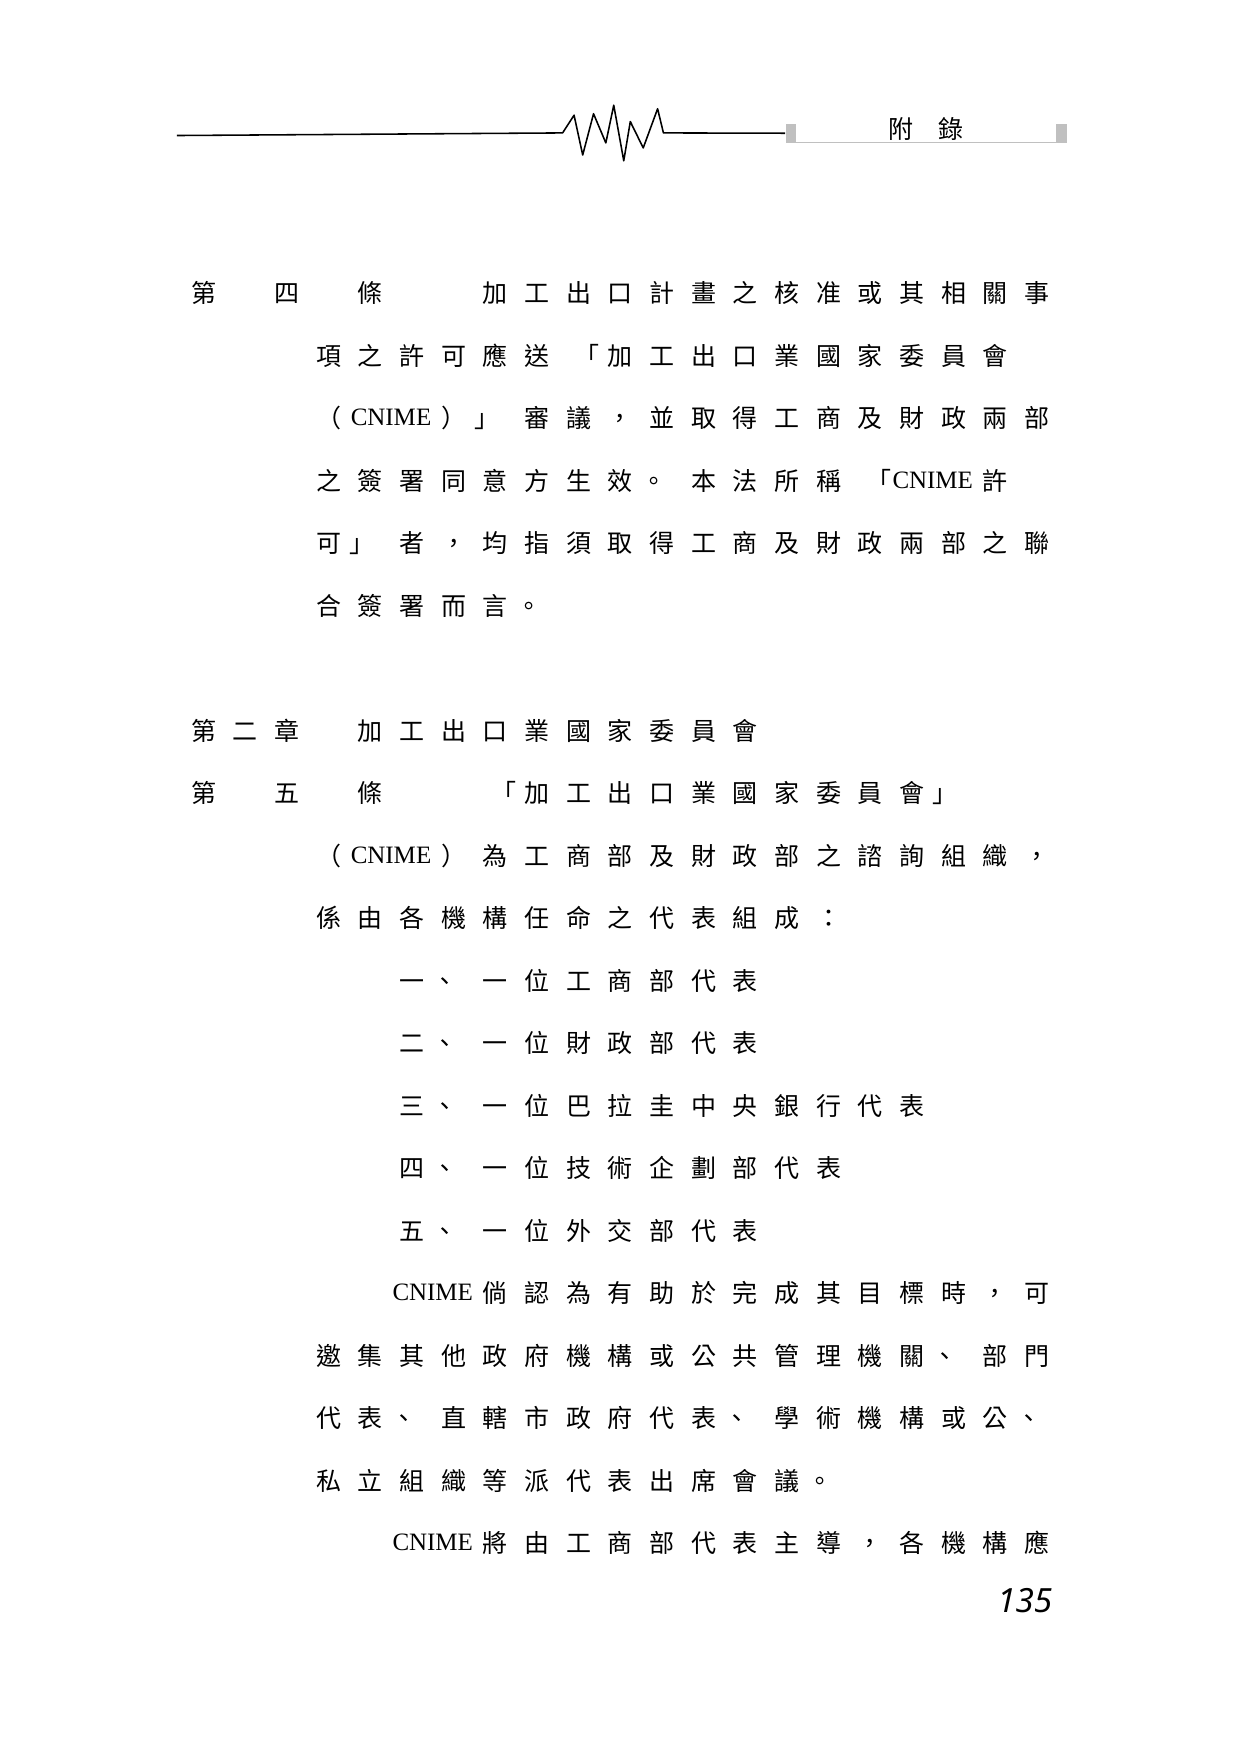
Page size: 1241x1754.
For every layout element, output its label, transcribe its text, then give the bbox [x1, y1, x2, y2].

text 第二章 加工出口業國家委員會 [183, 688, 1058, 750]
text CNIME倘認為有助於完成其目標時，可邀集其他政府機構或公共管理機關、部門代表、直轄市政府代表、學術機構或公、私立組織等派代表出席會議。 [306, 1250, 1058, 1500]
text 第 五 條 「加工出口業國家委員會」（CNIME）為工商部及財政部之諮詢組織，係由各機構任命之代表組成： [183, 750, 1058, 938]
text 第 四 條 加工出口計畫之核准或其相關事項之許可應送「加工出口業國家委員會（CNIME）」審議，並取得工商及財政兩部之簽署同意方生效。本法所稱「CNIME許可」者，均指須取得工商及財政兩部之聯合簽署而言。 [183, 250, 1058, 625]
text 三、一位巴拉圭中央銀行代表 [355, 1063, 1058, 1125]
text 四、一位技術企劃部代表 [355, 1125, 1058, 1188]
text CNIME將由工商部代表主導，各機構應 [306, 1500, 1058, 1563]
text 一、一位工商部代表 [355, 938, 1058, 1000]
text 五、一位外交部代表 [355, 1188, 1058, 1250]
text 二、一位財政部代表 [355, 1000, 1058, 1063]
